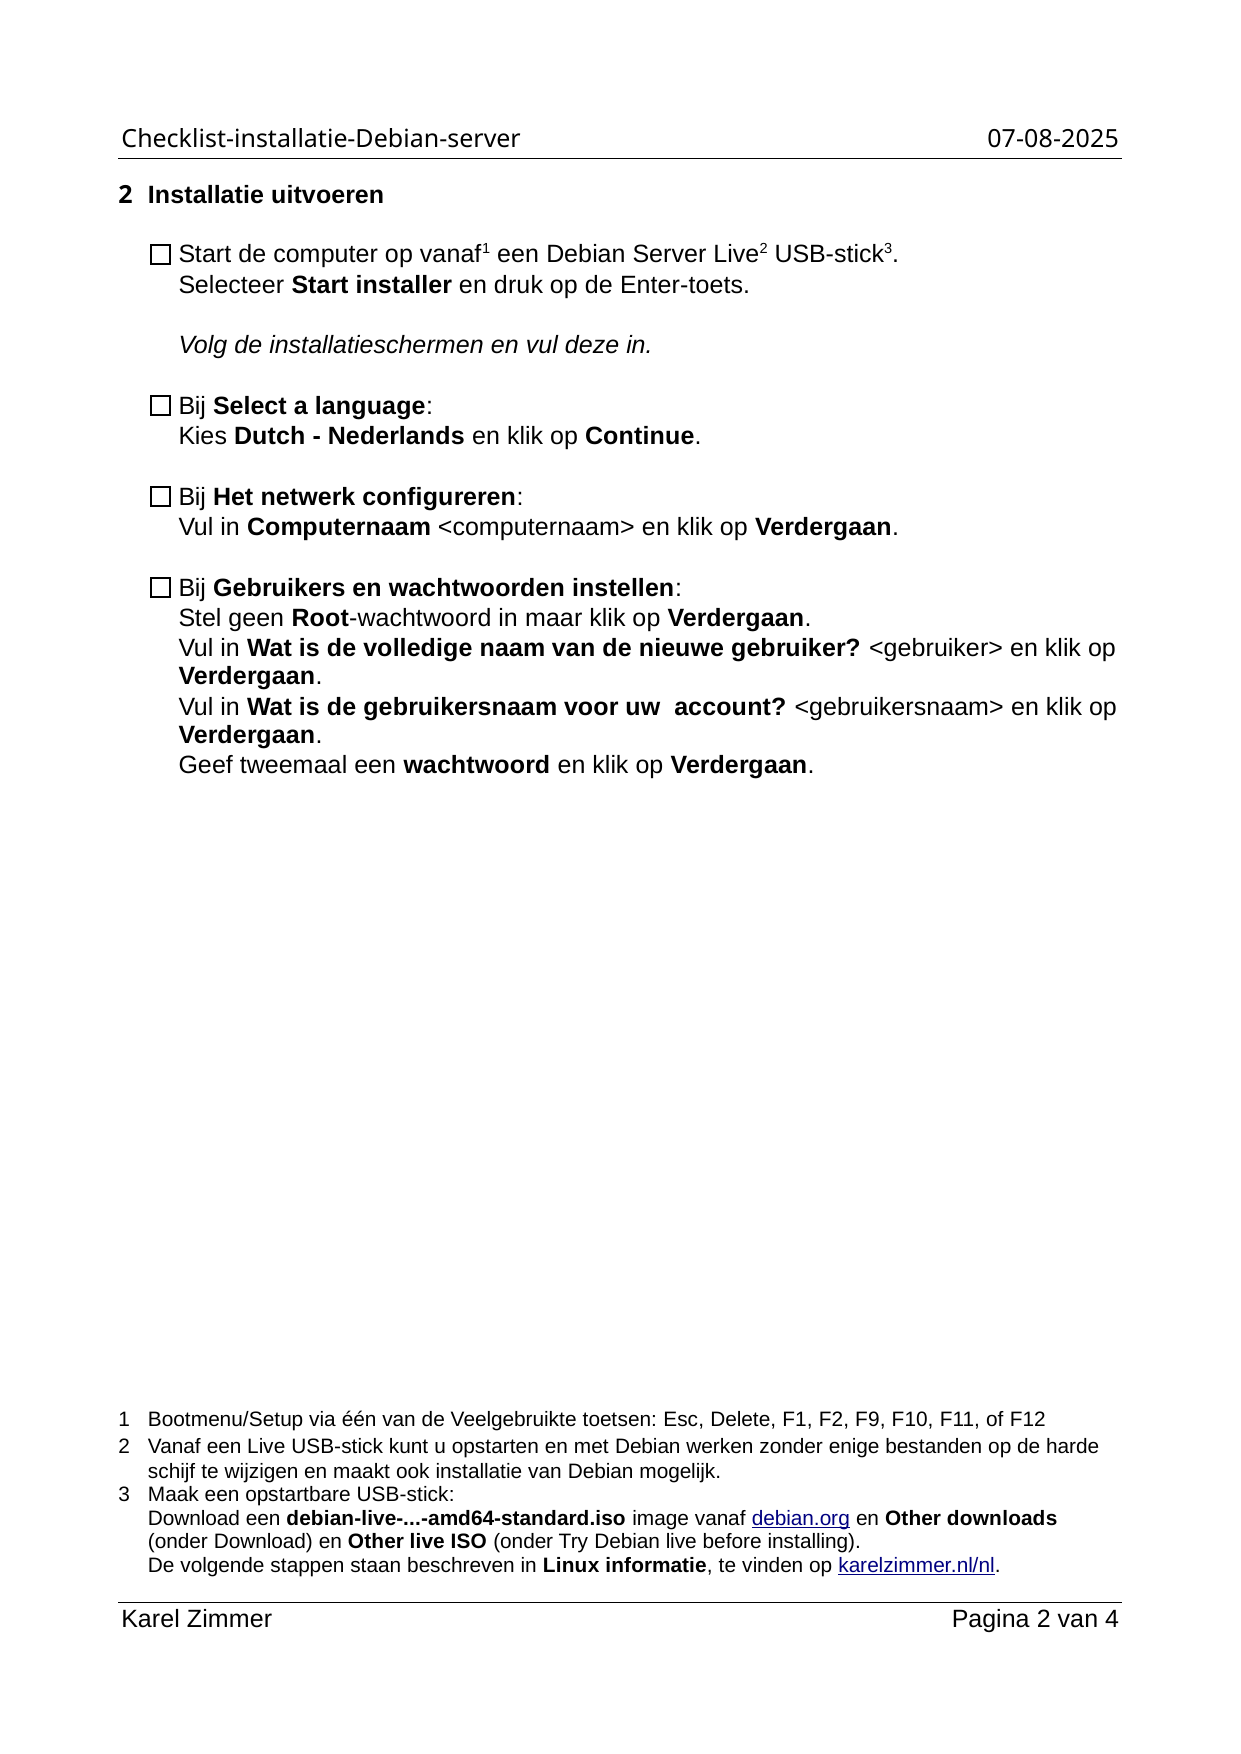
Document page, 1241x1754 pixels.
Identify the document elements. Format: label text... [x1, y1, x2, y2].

table_cell [118, 750, 142, 780]
table_cell [142, 391, 177, 421]
table_cell Vul in Wat is de volledige naam van de nieuwe gebruiker? <gebruiker> en klik op Verdergaan. [177, 633, 1122, 691]
table_cell [118, 421, 142, 451]
table_cell [177, 542, 1122, 572]
table_cell [142, 573, 177, 603]
table_cell [142, 542, 177, 572]
table_header [142, 239, 177, 269]
table_cell [142, 691, 177, 750]
table_cell [118, 300, 142, 330]
table_cell Bij Gebruikers en wachtwoorden instellen: [177, 573, 1122, 603]
table_cell Geef tweemaal een wachtwoord en klik op Verdergaan. [177, 750, 1122, 780]
table_cell [118, 360, 142, 391]
table_cell Selecteer Start installer en druk op de Enter-toets. [177, 269, 1122, 300]
table_cell [142, 360, 177, 391]
table_cell [142, 421, 177, 451]
table_cell [177, 300, 1122, 330]
table_cell [118, 330, 142, 360]
table_cell [142, 330, 177, 360]
table_cell Vul in Computernaam <computernaam> en klik op Verdergaan. [177, 512, 1122, 542]
table_cell [142, 451, 177, 482]
table_cell [118, 269, 142, 300]
table_cell [118, 691, 142, 750]
table_cell [142, 300, 177, 330]
table_cell Kies Dutch - Nederlands en klik op Continue. [177, 421, 1122, 451]
table_header [118, 239, 142, 269]
list Installatie uitvoeren [118, 177, 1122, 211]
table_cell [142, 750, 177, 780]
table_cell [118, 391, 142, 421]
table_cell Bij Select a language: [177, 391, 1122, 421]
table_cell [142, 603, 177, 633]
table_cell [177, 451, 1122, 482]
table_cell Stel geen Root-wachtwoord in maar klik op Verdergaan. [177, 603, 1122, 633]
table_cell [118, 451, 142, 482]
table_cell Bij Het netwerk configureren: [177, 482, 1122, 512]
table_cell [118, 633, 142, 691]
table_cell [177, 360, 1122, 391]
table_cell [118, 573, 142, 603]
table_cell Volg de installatieschermen en vul deze in. [177, 330, 1122, 360]
table_cell [142, 633, 177, 691]
table_cell [142, 512, 177, 542]
table_cell [118, 603, 142, 633]
table_header Start de computer op vanaf een Debian Server Live USB-stick. [177, 239, 1122, 269]
table_cell Vul in Wat is de gebruikersnaam voor uw account? <gebruikersnaam> en klik op Verdergaan. [177, 691, 1122, 750]
table_cell [118, 542, 142, 572]
table_cell [118, 512, 142, 542]
table_cell [118, 482, 142, 512]
table_cell [142, 482, 177, 512]
table_cell [142, 269, 177, 300]
